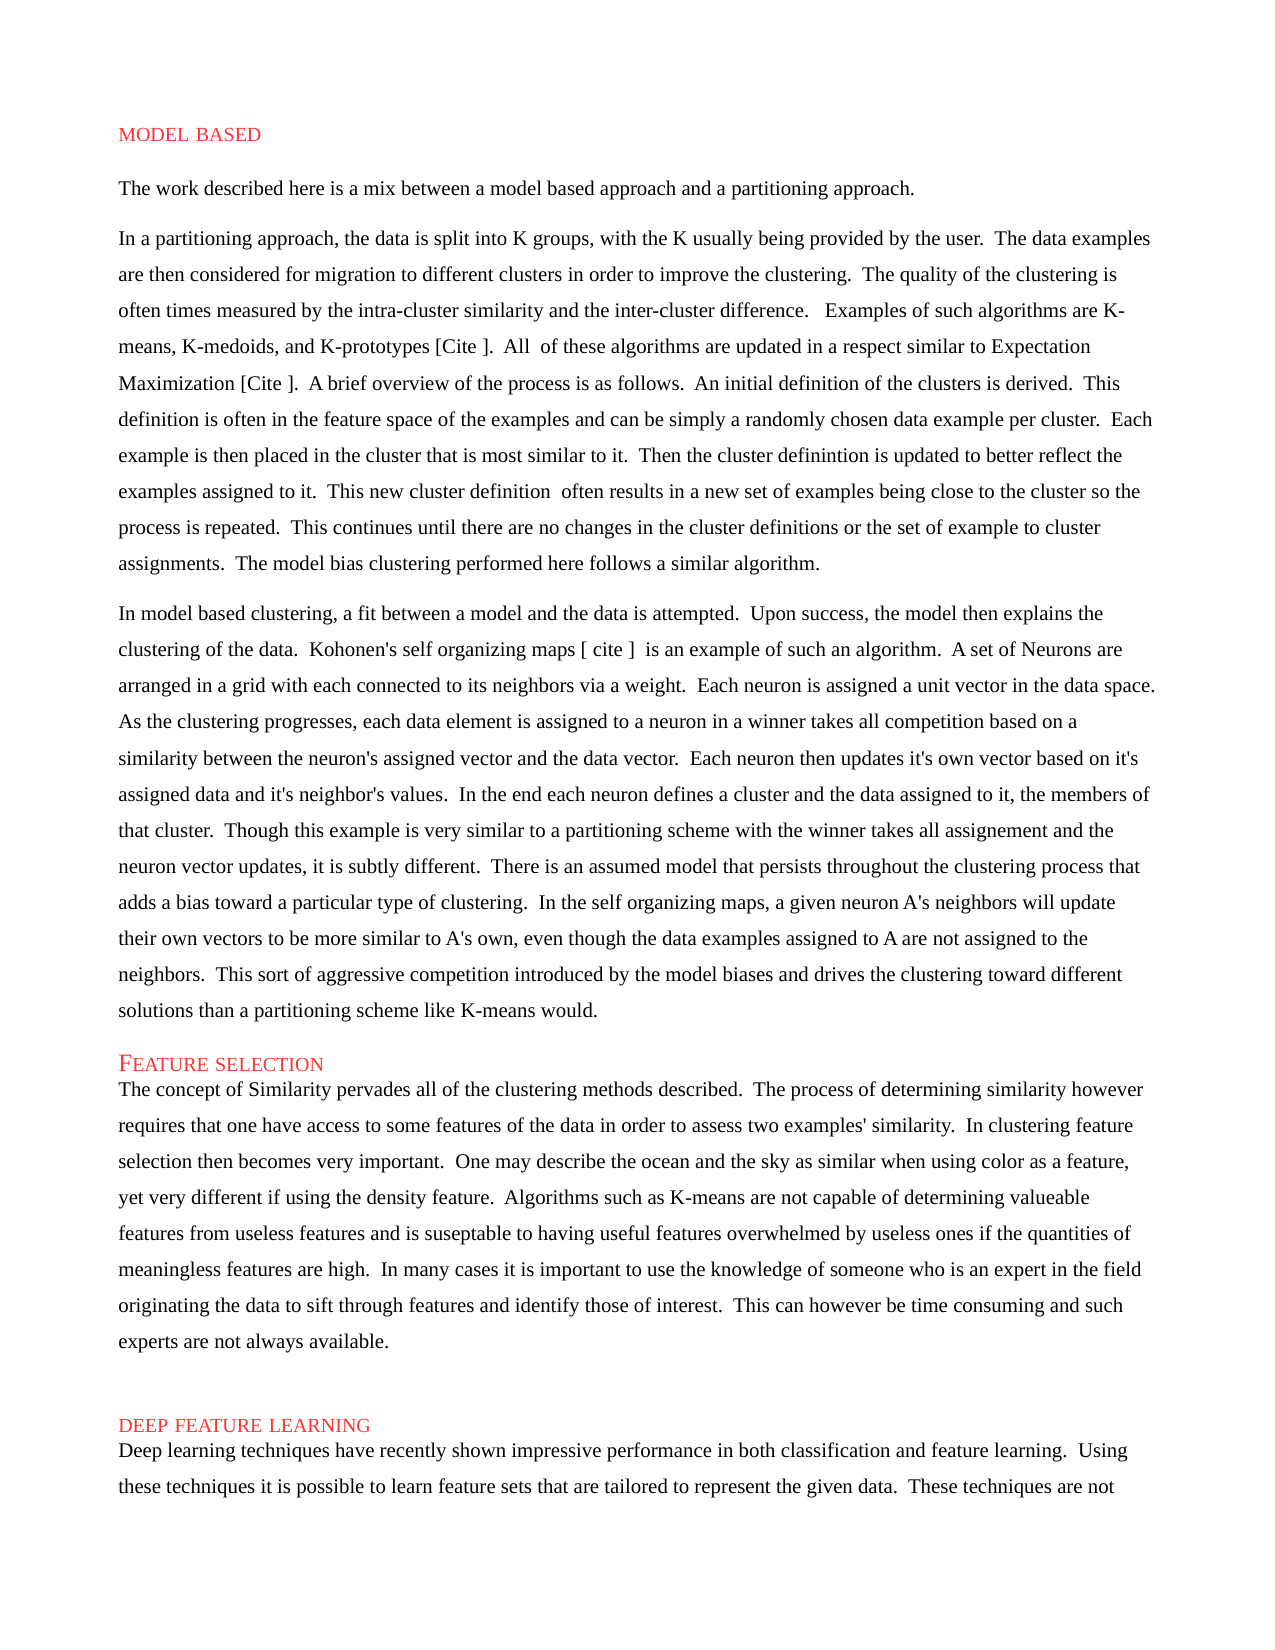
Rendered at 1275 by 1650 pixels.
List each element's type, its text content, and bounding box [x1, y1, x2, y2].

text deep feature learning [118, 1409, 1157, 1437]
text In model based clustering, a fit between a model and the data is attempted. Upon success, the model then explains the clustering of the data. Kohonen's self organizing maps [ cite ] is an example of such an algorithm. A set of Neurons are arranged in a grid with each connected to its neighbors via a weight. Each neuron is assigned a unit vector in the data space. As the clustering progresses, each data element is assigned to a neuron in a winner takes all competition based on a similarity between the neuron's assigned vector and the data vector. Each neuron then updates it's own vector based on it's assigned data and it's neighbor's values. In the end each neuron defines a cluster and the data assigned to it, the members of that cluster. Though this example is very similar to a partitioning scheme with the winner takes all assignement and the neuron vector updates, it is subtly different. There is an assumed model that persists throughout the clustering process that adds a bias toward a particular type of clustering. In the self organizing maps, a given neuron A's neighbors will update their own vectors to be more similar to A's own, even though the data examples assigned to A are not assigned to the neighbors. This sort of aggressive competition introduced by the model biases and drives the clustering toward different solutions than a partitioning scheme like K-means would. [118, 601, 1157, 1022]
text Deep learning techniques have recently shown impressive performance in both classification and feature learning. Using these techniques it is possible to learn feature sets that are tailored to represent the given data. These techniques are not [118, 1437, 1157, 1498]
text The work described here is a mix between a model based approach and a partitioning approach. [118, 176, 1157, 200]
text Feature selection [118, 1048, 1157, 1077]
text model based [118, 118, 1157, 147]
text The concept of Similarity pervades all of the clustering methods described. The process of determining similarity however requires that one have access to some features of the data in order to assess two examples' similarity. In clustering feature selection then becomes very important. One may describe the ocean and the sky as similar when using color as a feature, yet very different if using the density feature. Algorithms such as K-means are not capable of determining valueable features from useless features and is suseptable to having useful features overwhelmed by useless ones if the quantities of meaningless features are high. In many cases it is important to use the knowledge of someone who is an expert in the field originating the data to sift through features and identify those of interest. This can however be time consuming and such experts are not always available. [118, 1077, 1157, 1353]
text In a partitioning approach, the data is split into K groups, with the K usually being provided by the user. The data examples are then considered for migration to different clusters in order to improve the clustering. The quality of the clustering is often times measured by the intra-cluster similarity and the inter-cluster difference. Examples of such algorithms are K-means, K-medoids, and K-prototypes [Cite ]. All of these algorithms are updated in a respect similar to Expectation Maximization [Cite ]. A brief overview of the process is as follows. An initial definition of the clusters is derived. This definition is often in the feature space of the examples and can be simply a randomly chosen data example per cluster. Each example is then placed in the cluster that is most similar to it. Then the cluster definintion is updated to better reflect the examples assigned to it. This new cluster definition often results in a new set of examples being close to the cluster so the process is repeated. This continues until there are no changes in the cluster definitions or the set of example to cluster assignments. The model bias clustering performed here follows a similar algorithm. [118, 226, 1157, 575]
